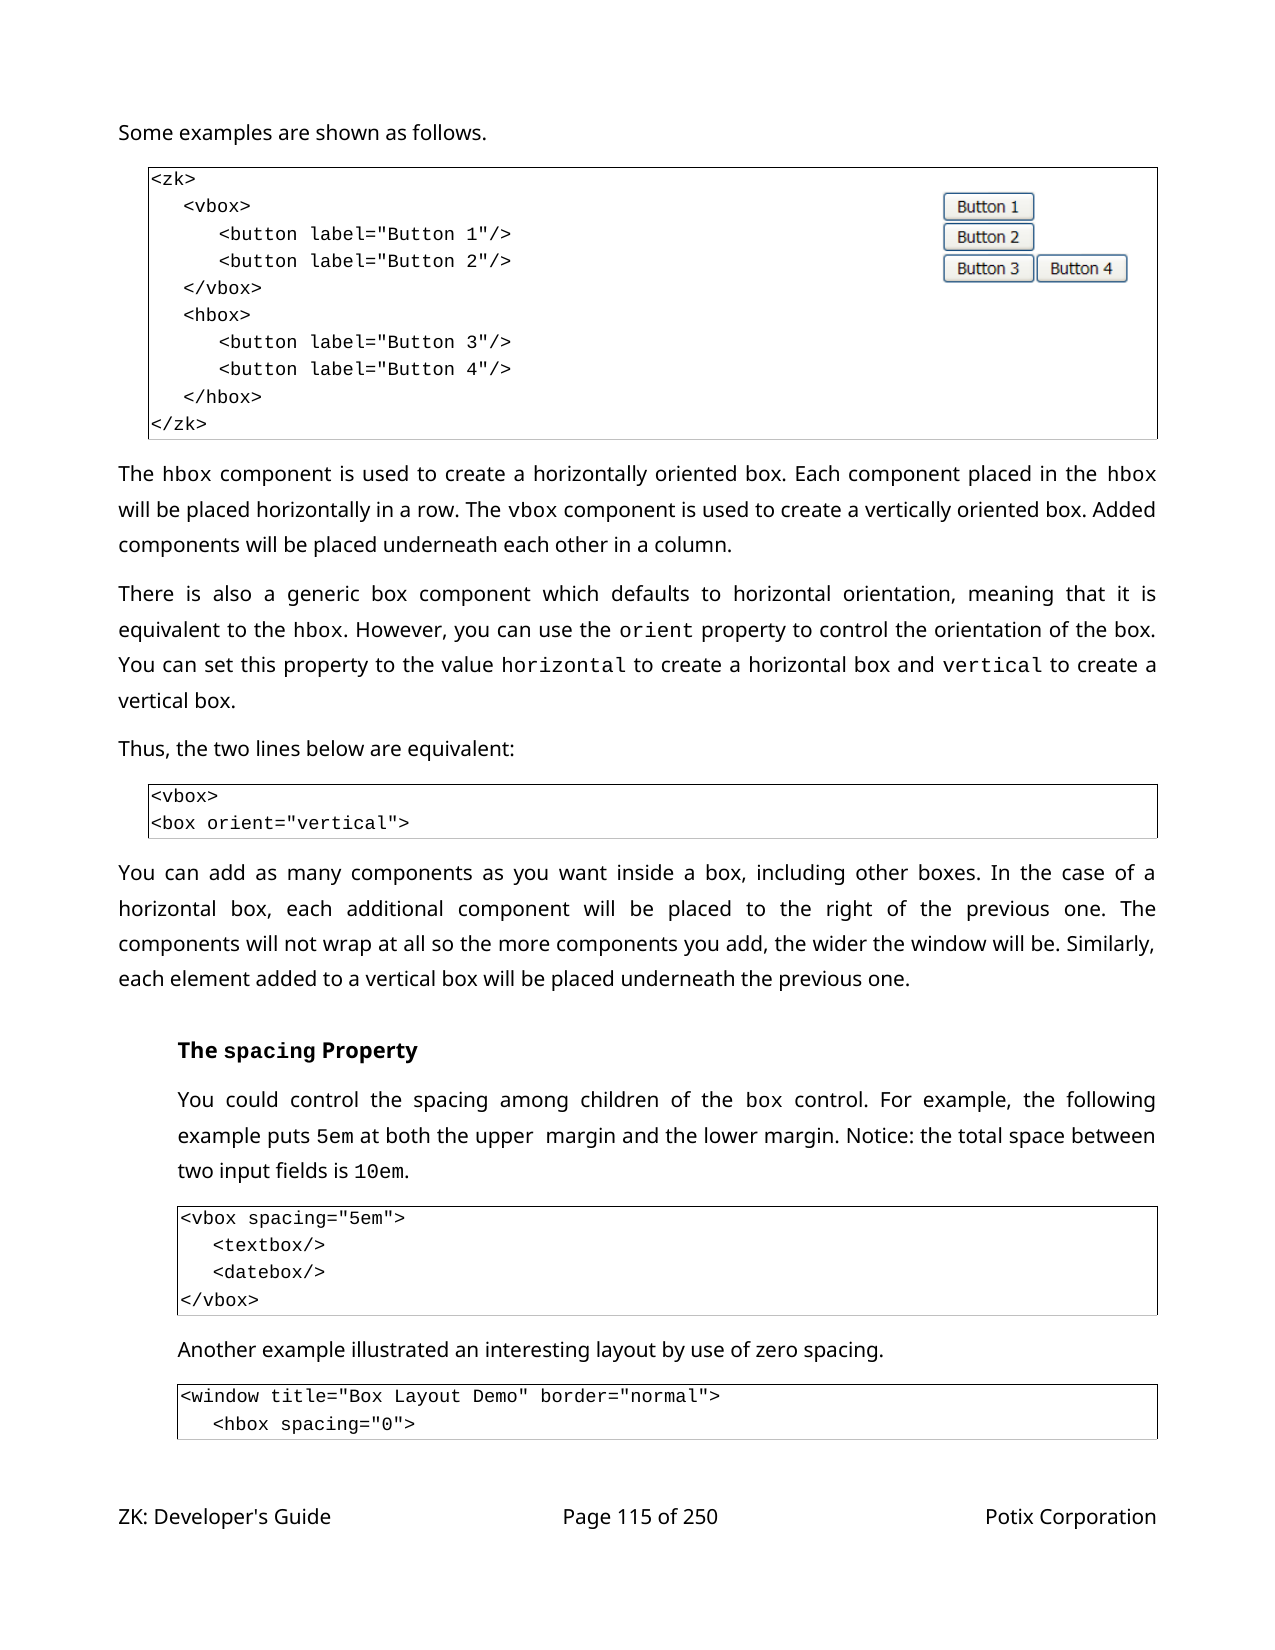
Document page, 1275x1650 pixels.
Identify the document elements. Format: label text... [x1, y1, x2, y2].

text <datebox/> [178, 1260, 1157, 1284]
text <vbox> [149, 194, 939, 218]
text </zk> [149, 412, 1157, 439]
text The hbox component is used to create a horizontally oriented box. Each component placed in the hbox will be placed horizontally in a row. The vbox component is used to create a vertically oriented box. Added components will be placed underneath each other in a column. [118, 459, 1157, 559]
text <vbox> [149, 785, 1157, 808]
text <hbox spacing="0"> [178, 1411, 1157, 1439]
text </vbox> [149, 276, 1157, 300]
text There is also a generic box component which defaults to horizontal orientation, meaning that it is equivalent to the hbox. However, you can use the orient property to control the orientation of the box. You can set this property to the value horizontal to create a horizontal box and vertical to create a vertical box. [118, 579, 1157, 714]
text <button label="Button 1"/> [149, 221, 939, 246]
text <hbox> [149, 303, 1157, 327]
text [1131, 194, 1157, 218]
text <button label="Button 4"/> [149, 357, 1157, 382]
text [1131, 221, 1157, 246]
text <vbox spacing="5em"> [178, 1207, 1157, 1230]
text <window title="Box Layout Demo" border="normal"> [178, 1385, 1157, 1408]
text </vbox> [178, 1287, 1157, 1315]
picture [939, 187, 1131, 285]
text Some examples are shown as follows. [118, 118, 1157, 146]
subtitle The spacing Property [177, 1035, 1157, 1065]
text <textbox/> [178, 1233, 1157, 1257]
text <zk> [149, 168, 1157, 191]
text Another example illustrated an interesting layout by use of zero spacing. [177, 1335, 1157, 1363]
text </hbox> [149, 384, 1157, 409]
text You can add as many components as you want inside a box, including other boxes. In the case of a horizontal box, each additional component will be placed to the right of the previous one. The components will not wrap at all so the more components you add, the wider the window will be. Similarly, each element added to a vertical box will be placed underneath the previous one. [118, 858, 1157, 992]
text <button label="Button 3"/> [149, 330, 1157, 354]
text <button label="Button 2"/> [149, 248, 939, 273]
text You could control the spacing among children of the box control. For example, the following example puts 5em at both the upper margin and the lower margin. Notice: the total space between two input fields is 10em. [177, 1086, 1157, 1185]
text [1131, 248, 1157, 273]
text Thus, the two lines below are equivalent: [118, 734, 1157, 763]
text <box orient="vertical"> [149, 811, 1157, 838]
